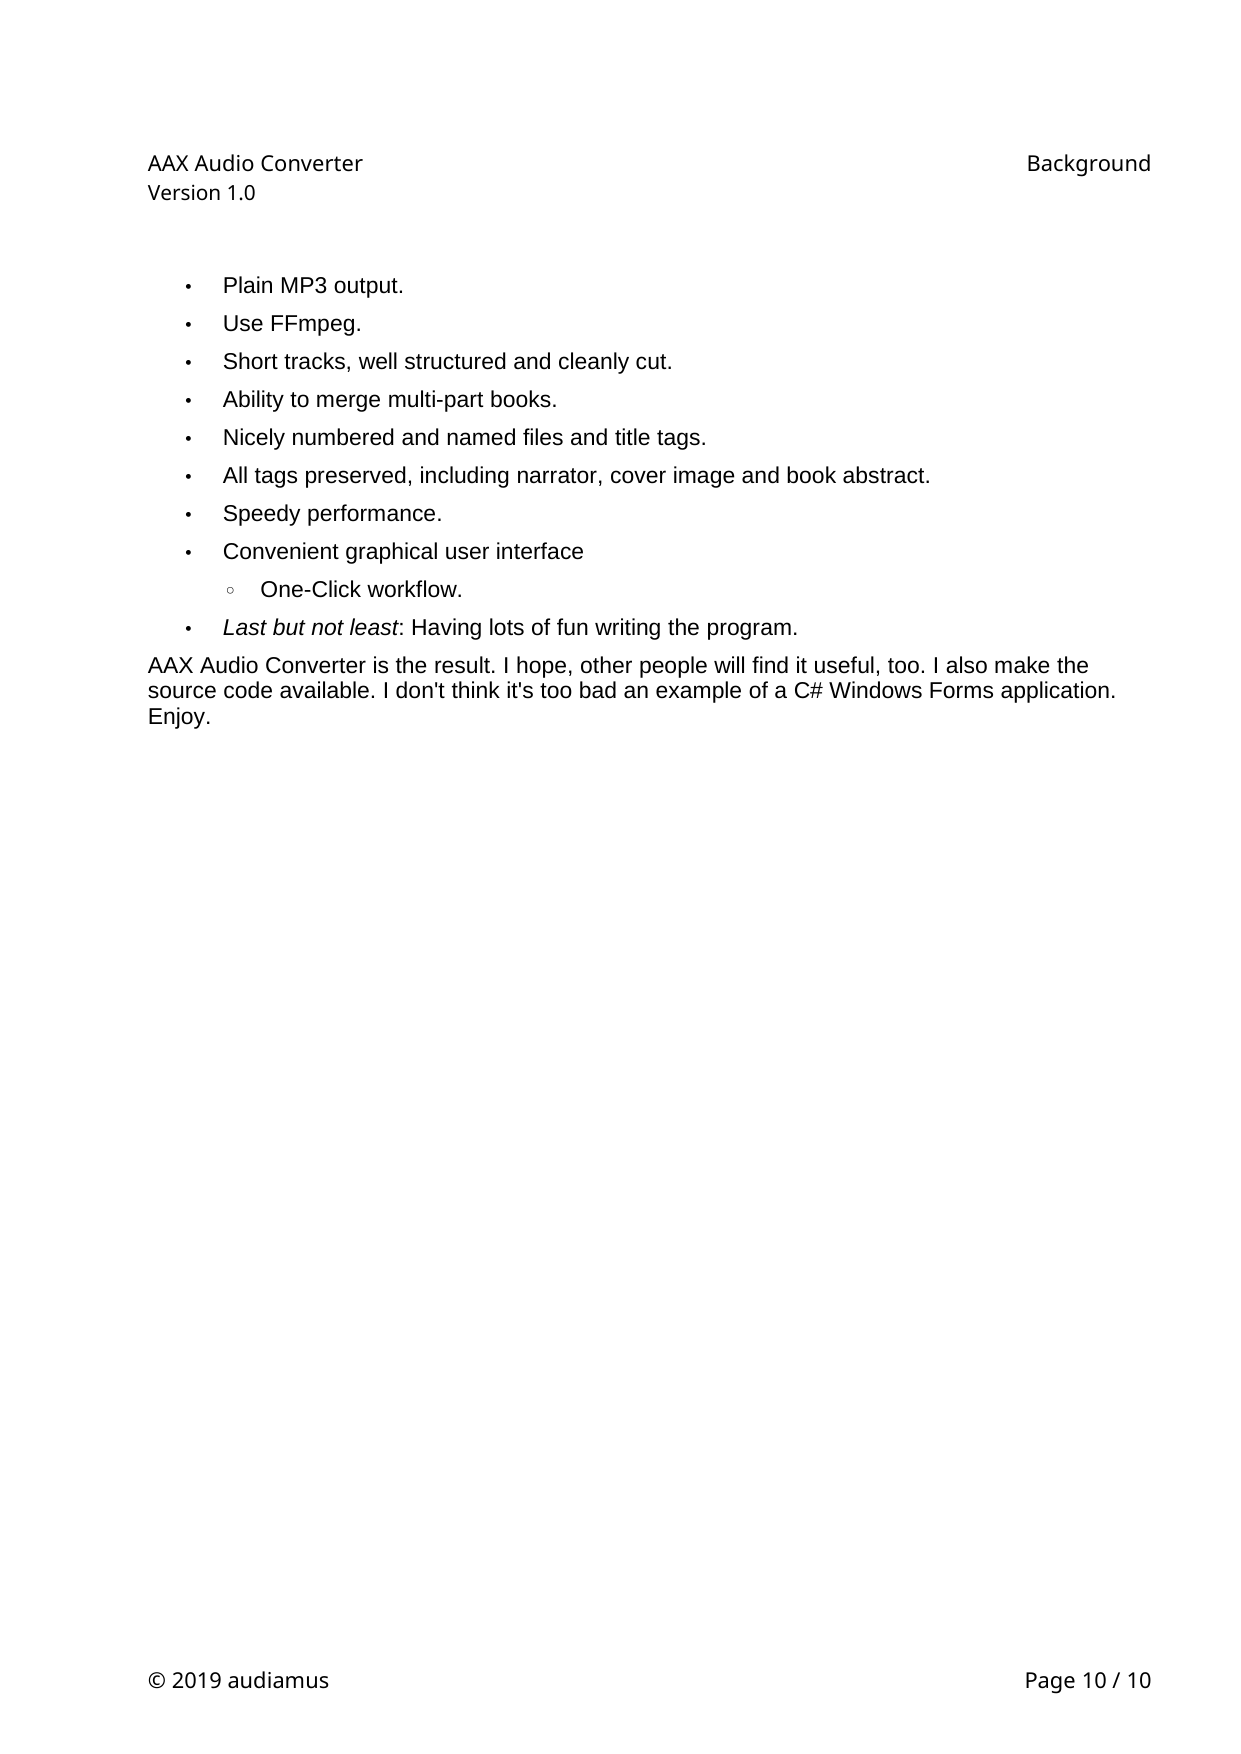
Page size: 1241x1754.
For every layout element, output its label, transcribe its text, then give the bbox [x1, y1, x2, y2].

list Plain MP3 output. [185, 273, 1152, 299]
list Ability to merge multi-part books. [185, 387, 1152, 412]
list Speedy performance. [185, 501, 1152, 526]
list Nicely numbered and named files and title tags. [185, 425, 1152, 450]
list All tags preserved, including narrator, cover image and book abstract. [185, 463, 1152, 488]
list Last but not least: Having lots of fun writing the program. [185, 614, 1152, 640]
list Short tracks, well structured and cleanly cut. [185, 349, 1152, 374]
list One-Click workflow. [223, 577, 1152, 602]
text AAX Audio Converter is the result. I hope, other people will find it useful, too. I also make the source code available. I don't think it's too bad an example of a C# Windows Forms application. Enjoy. [148, 652, 1152, 729]
list Convenient graphical user interface [185, 539, 1152, 564]
list Use FFmpeg. [185, 311, 1152, 337]
